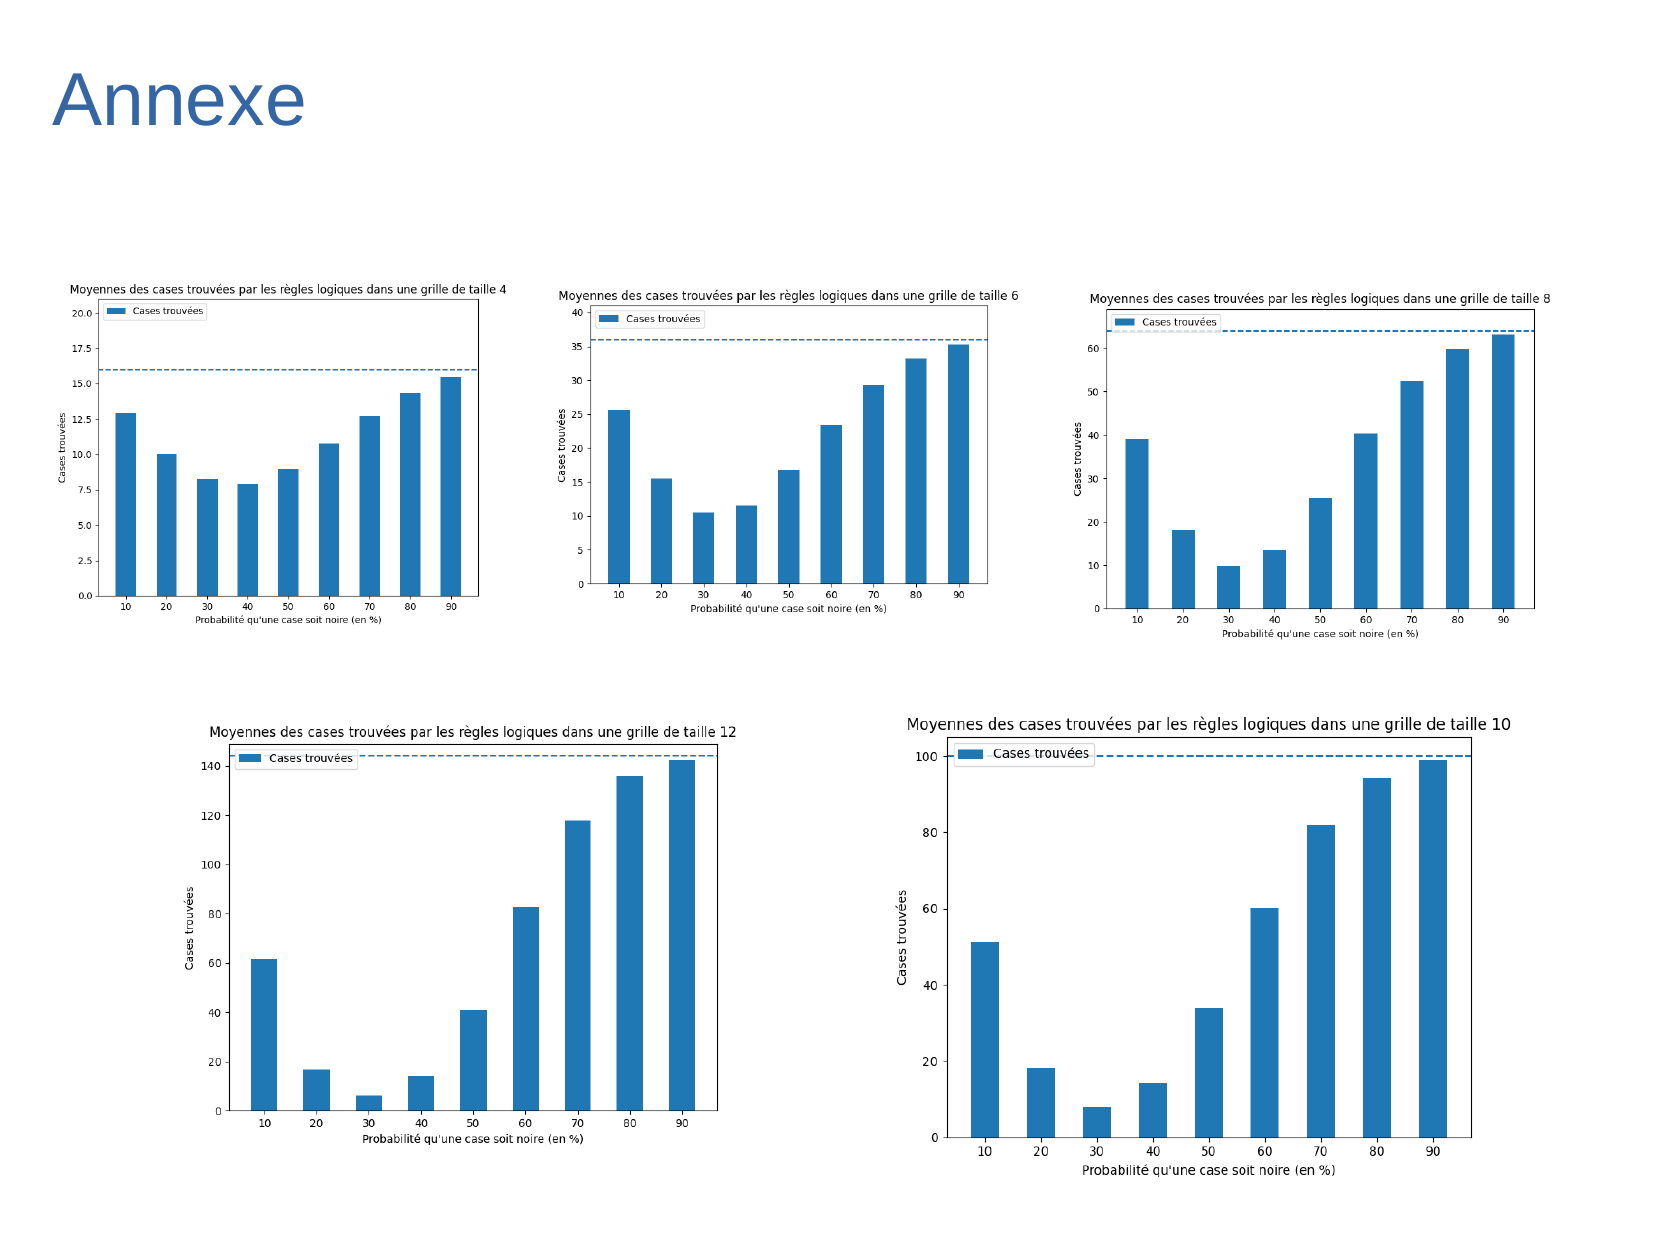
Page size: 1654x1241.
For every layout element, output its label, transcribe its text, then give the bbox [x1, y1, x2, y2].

picture [862, 674, 1538, 1194]
picture [150, 686, 780, 1163]
text_box Annexe [37, 50, 638, 151]
picture [37, 252, 1589, 651]
